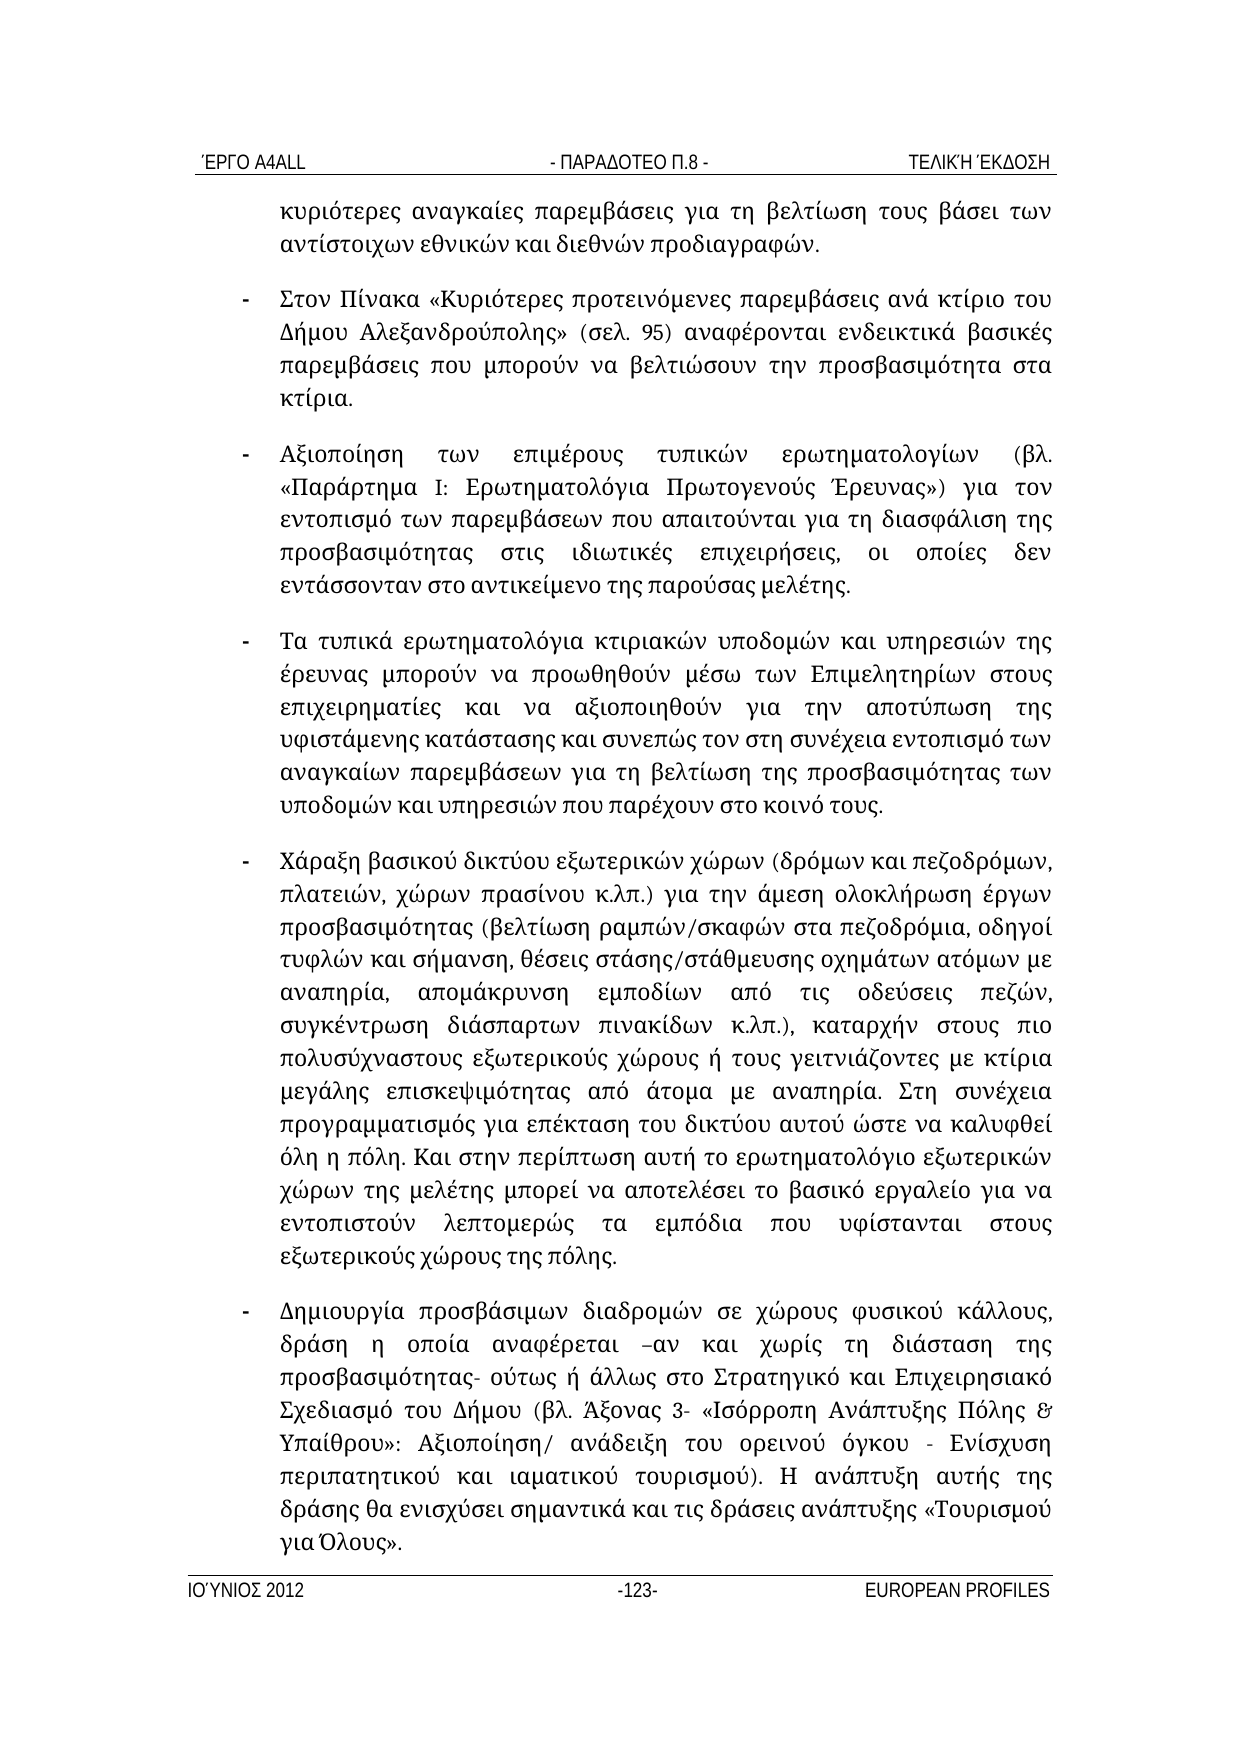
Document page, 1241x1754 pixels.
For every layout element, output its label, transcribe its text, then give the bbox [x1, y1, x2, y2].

list Τα τυπικά ερωτηματολόγια κτιριακών υποδομών και υπηρεσιών της έρευνας μπορούν να προωθηθούν μέσω των Επιμελητηρίων στους επιχειρηματίες και να αξιοποιηθούν για την αποτύπωση της υφιστάμενης κατάστασης και συνεπώς τον στη συνέχεια εντοπισμό των αναγκαίων παρεμβάσεων για τη βελτίωση της προσβασιμότητας των υποδομών και υπηρεσιών που παρέχουν στο κοινό τους. [242, 627, 1053, 819]
list Δημιουργία προσβάσιμων διαδρομών σε χώρους φυσικού κάλλους, δράση η οποία αναφέρεται –αν και χωρίς τη διάσταση της προσβασιμότητας- ούτως ή άλλως στο Στρατηγικό και Επιχειρησιακό Σχεδιασμό του Δήμου (βλ. Άξονας 3- «Ισόρροπη Ανάπτυξης Πόλης & Υπαίθρου»: Αξιοποίηση/ ανάδειξη του ορεινού όγκου - Ενίσχυση περιπατητικού και ιαματικού τουρισμού). Η ανάπτυξη αυτής της δράσης θα ενισχύσει σημαντικά και τις δράσεις ανάπτυξης «Τουρισμού για Όλους». [242, 1297, 1053, 1556]
list Χάραξη βασικού δικτύου εξωτερικών χώρων (δρόμων και πεζοδρόμων, πλατειών, χώρων πρασίνου κ.λπ.) για την άμεση ολοκλήρωση έργων προσβασιμότητας (βελτίωση ραμπών/σκαφών στα πεζοδρόμια, οδηγοί τυφλών και σήμανση, θέσεις στάσης/στάθμευσης οχημάτων ατόμων με αναπηρία, απομάκρυνση εμποδίων από τις οδεύσεις πεζών, συγκέντρωση διάσπαρτων πινακίδων κ.λπ.), καταρχήν στους πιο πολυσύχναστους εξωτερικούς χώρους ή τους γειτνιάζοντες με κτίρια μεγάλης επισκεψιμότητας από άτομα με αναπηρία. Στη συνέχεια προγραμματισμός για επέκταση του δικτύου αυτού ώστε να καλυφθεί όλη η πόλη. Και στην περίπτωση αυτή το ερωτηματολόγιο εξωτερικών χώρων της μελέτης μπορεί να αποτελέσει το βασικό εργαλείο για να εντοπιστούν λεπτομερώς τα εμπόδια που υφίστανται στους εξωτερικούς χώρους της πόλης. [242, 847, 1053, 1270]
list Αξιοποίηση των επιμέρους τυπικών ερωτηματολογίων (βλ. «Παράρτημα I: Ερωτηματολόγια Πρωτογενούς Έρευνας») για τον εντοπισμό των παρεμβάσεων που απαιτούνται για τη διασφάλιση της προσβασιμότητας στις ιδιωτικές επιχειρήσεις, οι οποίες δεν εντάσσονταν στο αντικείμενο της παρούσας μελέτης. [242, 440, 1053, 599]
list Στον Πίνακα «Κυριότερες προτεινόμενες παρεμβάσεις ανά κτίριο του Δήμου Αλεξανδρούπολης» (σελ. 91) αναφέρονται ενδεικτικά βασικές παρεμβάσεις που μπορούν να βελτιώσουν την προσβασιμότητα στα κτίρια. [242, 286, 1053, 412]
list κυριότερες αναγκαίες παρεμβάσεις για τη βελτίωση τους βάσει των αντίστοιχων εθνικών και διεθνών προδιαγραφών. [242, 199, 1053, 258]
